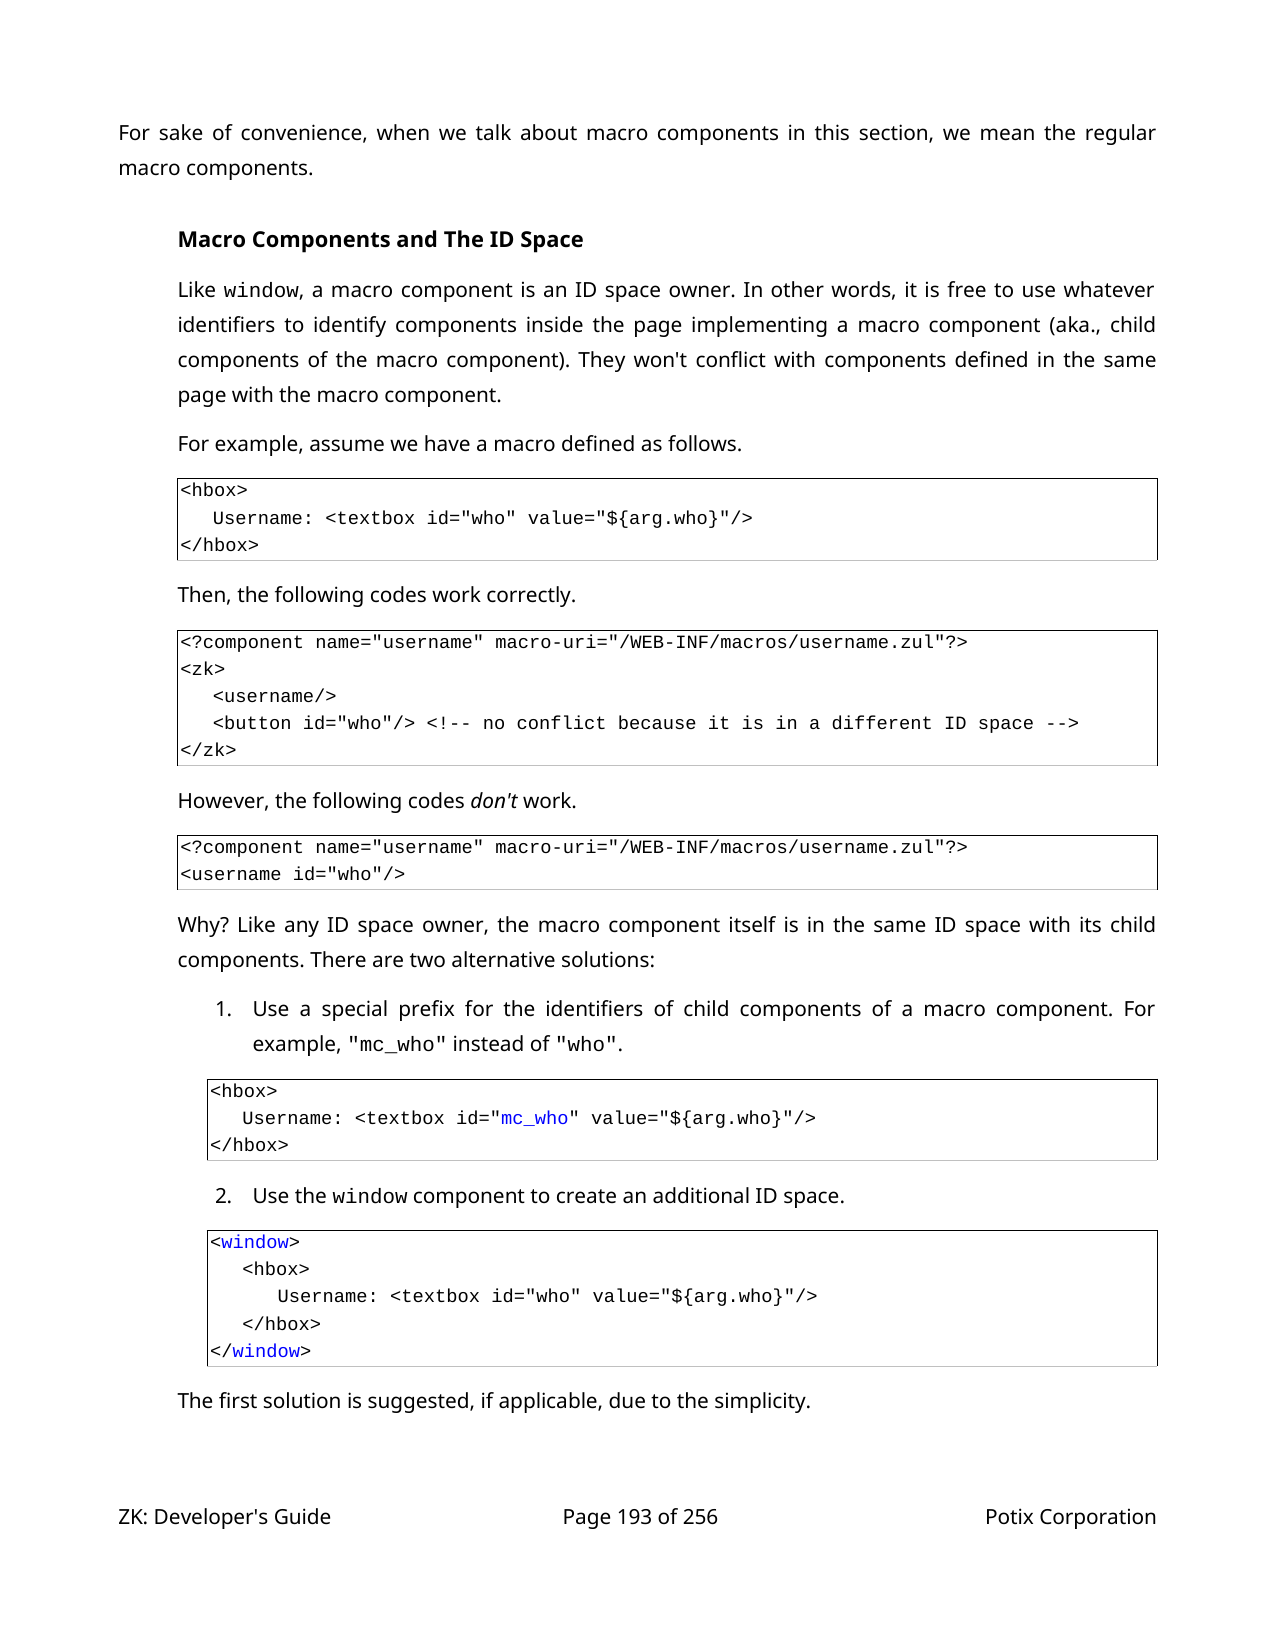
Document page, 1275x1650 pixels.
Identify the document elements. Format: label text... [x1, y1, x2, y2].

text Then, the following codes work correctly. [177, 581, 1157, 609]
text The first solution is suggested, if applicable, due to the simplicity. [177, 1387, 1157, 1415]
list Use a special prefix for the identifiers of child components of a macro component. For example, "mc_who" instead of "who". [215, 994, 1157, 1058]
subtitle Macro Components and The ID Space [177, 224, 1157, 254]
text Username: <textbox id="who" value="${arg.who}"/> [208, 1284, 1157, 1309]
text <window> [208, 1231, 1157, 1254]
text </window> [208, 1339, 1157, 1366]
text Like window, a macro component is an ID space owner. In other words, it is free to use whatever identifiers to identify components inside the page implementing a macro component (aka., child components of the macro component). They won't conflict with components defined in the same page with the macro component. [177, 275, 1157, 409]
list Use the window component to create an additional ID space. [215, 1181, 1157, 1209]
text </zk> [178, 738, 1157, 765]
text <hbox> [208, 1257, 1157, 1281]
text <?component name="username" macro-uri="/WEB-INF/macros/username.zul"?> [178, 836, 1157, 859]
text <zk> [178, 657, 1157, 681]
text <button id="who"/> <!-- no conflict because it is in a different ID space --> [178, 711, 1157, 735]
text </hbox> [208, 1133, 1157, 1160]
text <hbox> [208, 1080, 1157, 1103]
text <hbox> [178, 479, 1157, 503]
text Why? Like any ID space owner, the macro component itself is in the same ID space with its child components. There are two alternative solutions: [177, 910, 1157, 973]
text For example, assume we have a macro defined as follows. [177, 429, 1157, 458]
text <username/> [178, 684, 1157, 708]
text Username: <textbox id="mc_who" value="${arg.who}"/> [208, 1106, 1157, 1130]
text Username: <textbox id="who" value="${arg.who}"/> [178, 506, 1157, 530]
text </hbox> [208, 1312, 1157, 1336]
text However, the following codes don't work. [177, 786, 1157, 814]
text </hbox> [178, 533, 1157, 560]
text <username id="who"/> [178, 862, 1157, 889]
text <?component name="username" macro-uri="/WEB-INF/macros/username.zul"?> [178, 631, 1157, 654]
text For sake of convenience, when we talk about macro components in this section, we mean the regular macro components. [118, 118, 1157, 182]
